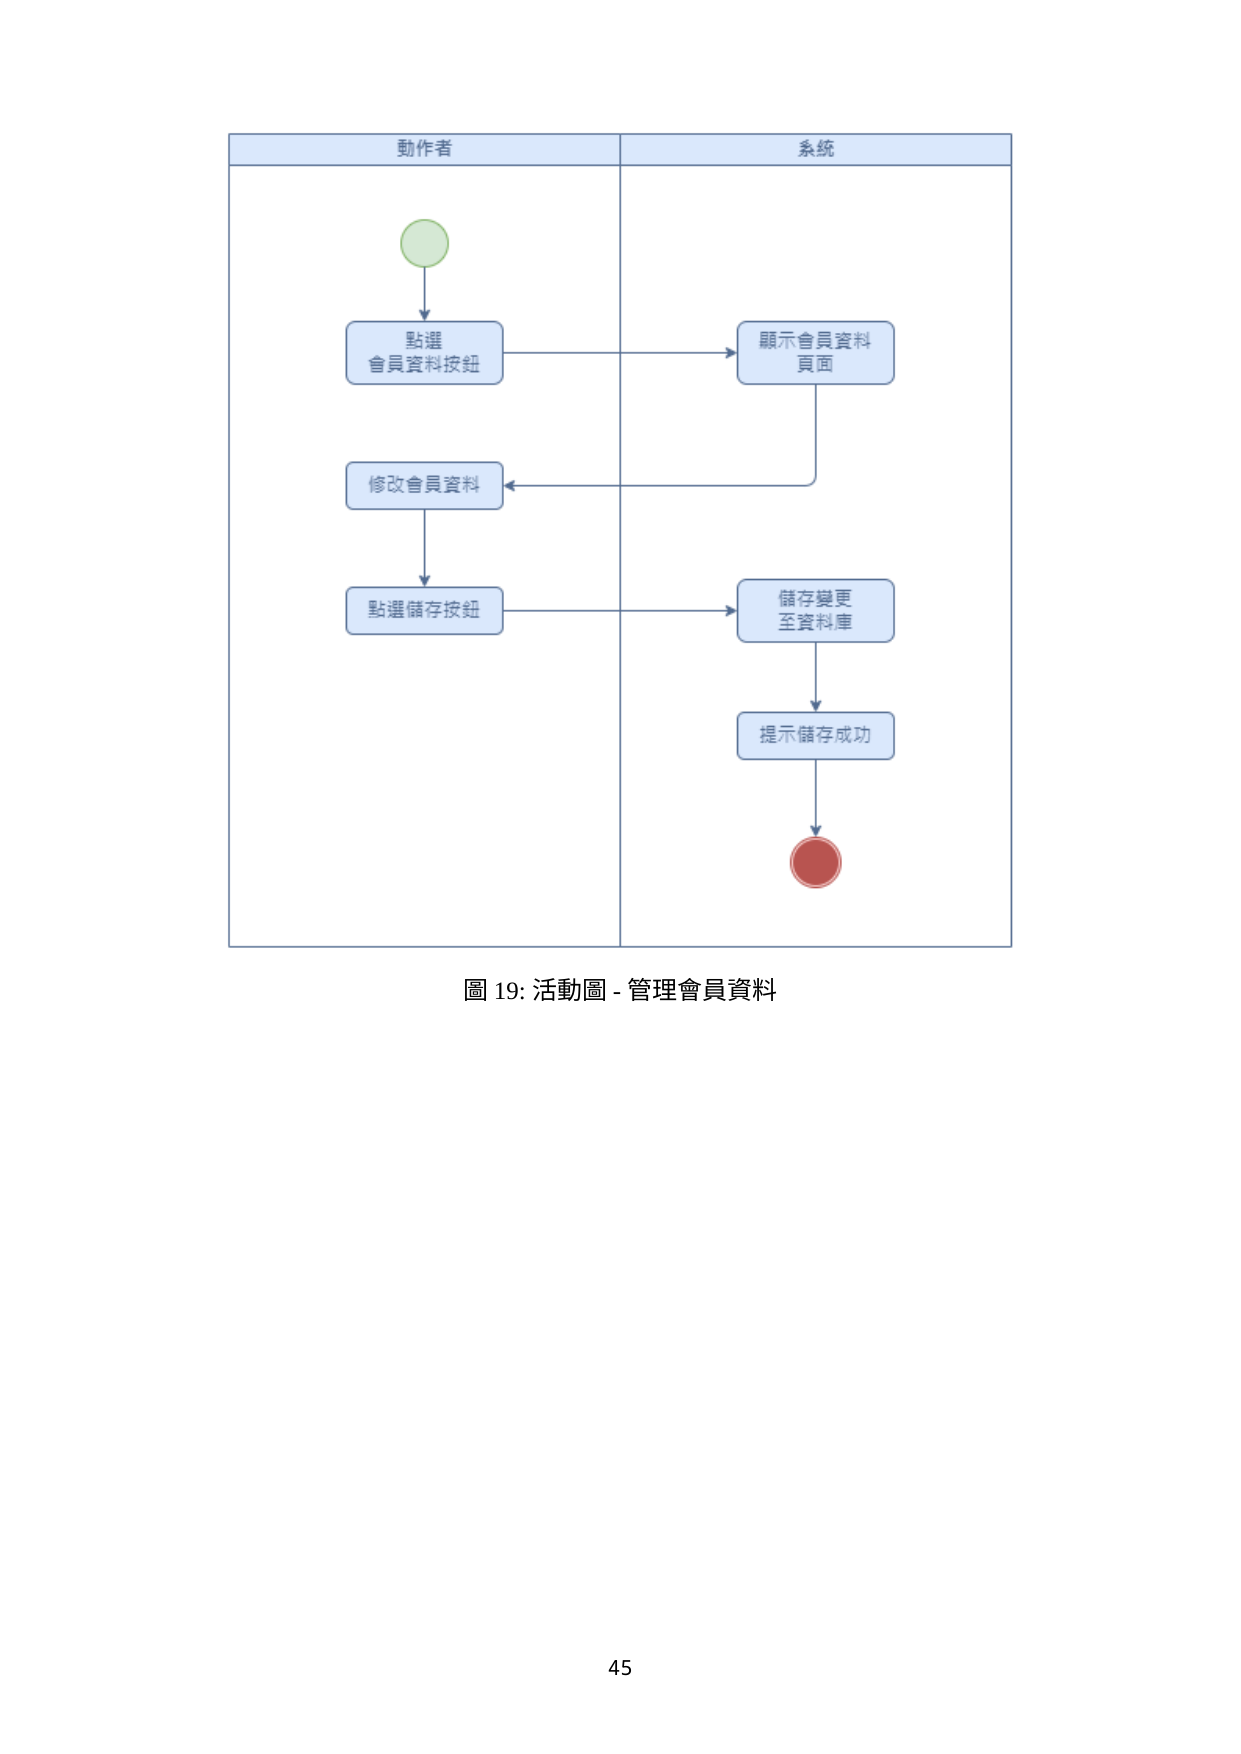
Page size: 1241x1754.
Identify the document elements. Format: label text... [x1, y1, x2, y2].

picture [216, 121, 1024, 962]
text 圖 19: 活動圖 - 管理會員資料 [216, 962, 1024, 1007]
